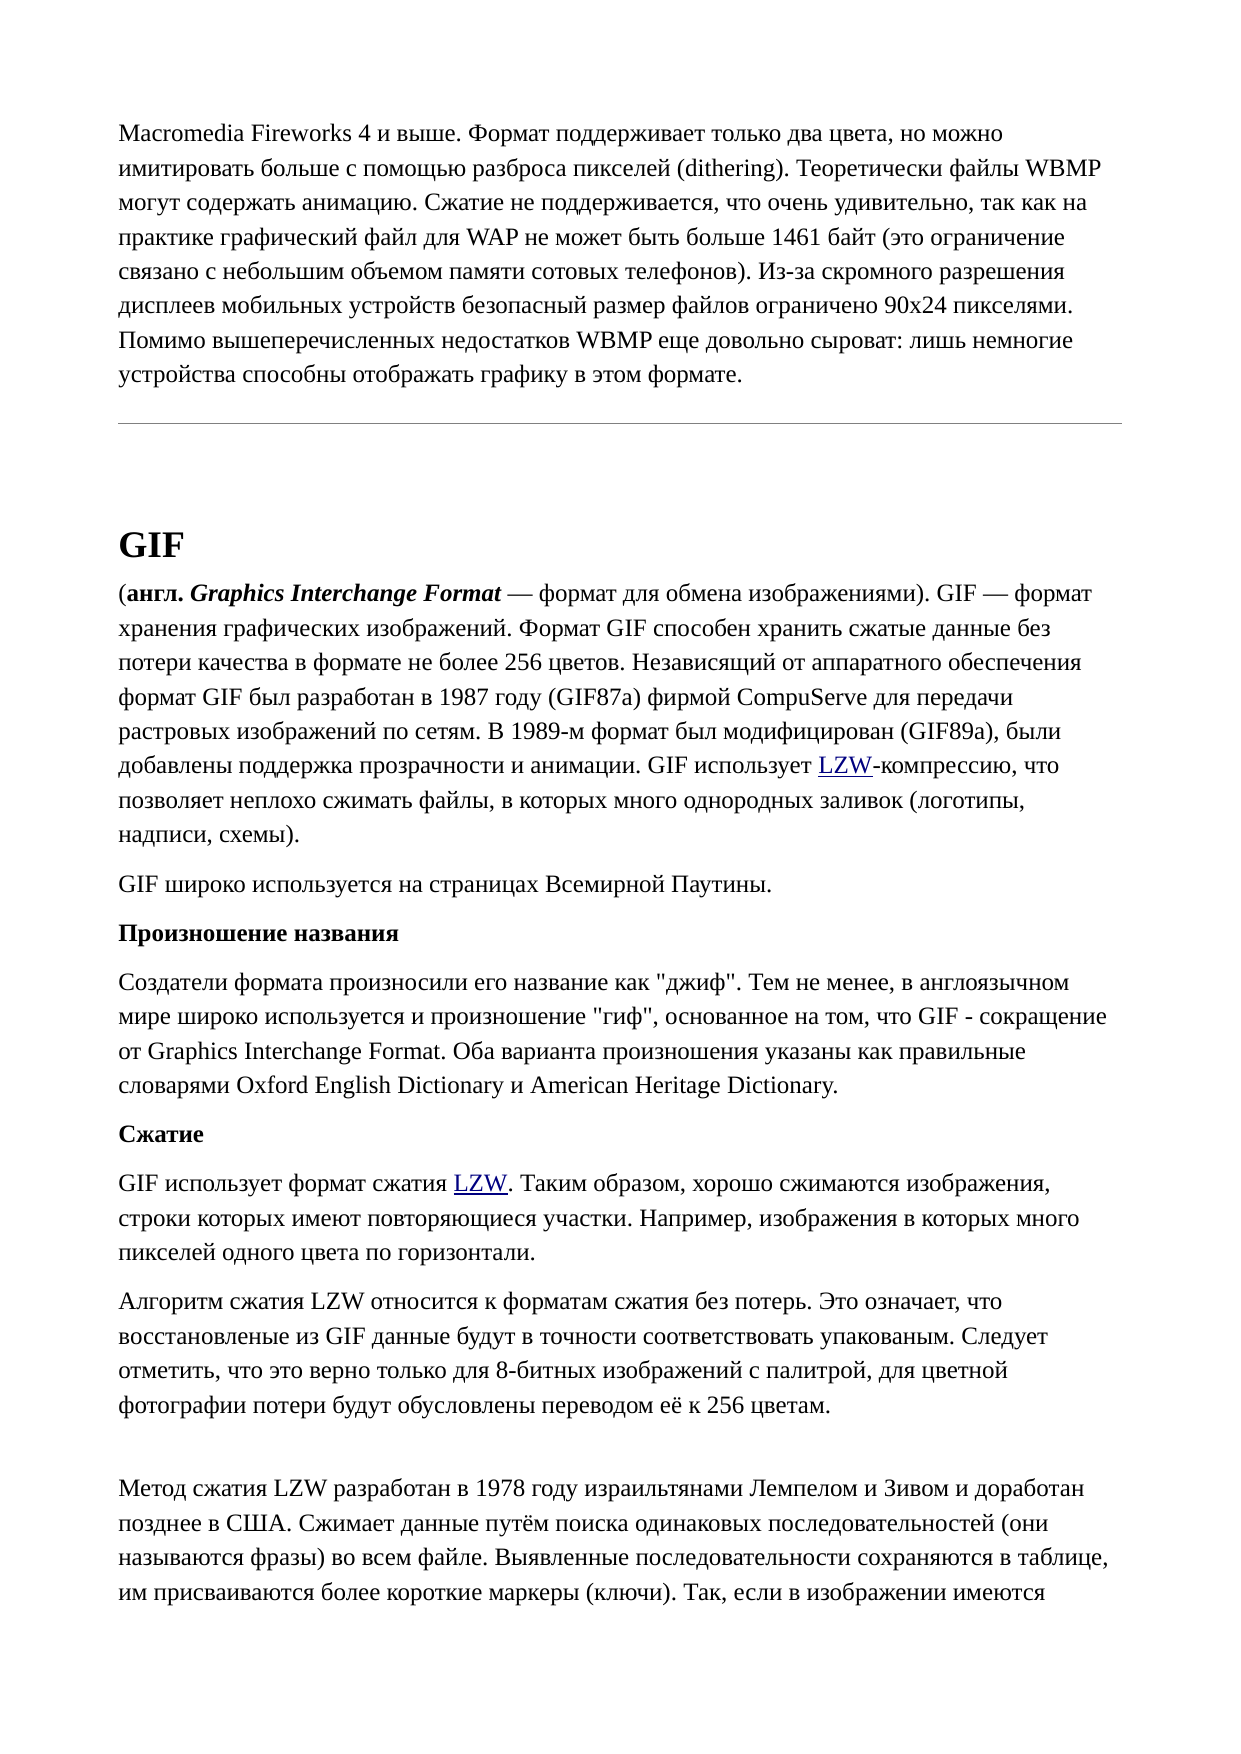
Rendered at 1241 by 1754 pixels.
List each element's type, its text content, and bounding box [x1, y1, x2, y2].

text GIF использует формат сжатия LZW. Таким образом, хорошо сжимаются изображения, строки которых имеют повторяющиеся участки. Например, изображения в которых много пикселей одного цвета по горизонтали. [118, 1168, 1122, 1266]
text Произношение названия [118, 918, 1122, 946]
text (англ. Graphics Interchange Format — формат для обмена изображениями). GIF — формат хранения графических изображений. Формат GIF способен хранить сжатые данные без потери качества в формате не более 256 цветов. Независящий от аппаратного обеспечения формат GIF был разработан в 1987 году (GIF87a) фирмой CompuServe для передачи растровых изображений по сетям. В 1989-м формат был модифицирован (GIF89a), были добавлены поддержка прозрачности и анимации. GIF использует LZW-компрессию, что позволяет неплохо сжимать файлы, в которых много однородных заливок (логотипы, надписи, схемы). [118, 578, 1122, 848]
text Алгоритм сжатия LZW относится к форматам сжатия без потерь. Это означает, что восстановленые из GIF данные будут в точности соответствовать упакованым. Следует отметить, что это верно только для 8-битных изображений с палитрой, для цветной фотографии потери будут обусловлены переводом её к 256 цветам. [118, 1286, 1122, 1418]
text Macromedia Fireworks 4 и выше. Формат поддерживает только два цвета, но можно имитировать больше с помощью разброса пикселей (dithering). Теоретически файлы WBMP могут содержать анимацию. Сжатие не поддерживается, что очень удивительно, так как на практике графический файл для WAP не может быть больше 1461 байт (это ограничение связано с небольшим объемом памяти сотовых телефонов). Из-за скромного разрешения дисплеев мобильных устройств безопасный размер файлов ограничено 90х24 пикселями. Помимо вышеперечисленных недостатков WBMP еще довольно сыроват: лишь немногие устройства способны отображать графику в этом формате. [118, 118, 1122, 388]
text Создатели формата произносили его название как "джиф". Тем не менее, в англоязычном мире широко используется и произношение "гиф", основанное на том, что GIF - сокращение от Graphics Interchange Format. Оба варианта произношения указаны как правильные словарями Oxford English Dictionary и American Heritage Dictionary. [118, 967, 1122, 1099]
text Сжатие [118, 1119, 1122, 1148]
subtitle GIF [118, 523, 1122, 566]
text GIF широко используется на страницах Всемирной Паутины. [118, 869, 1122, 897]
text Метод сжатия LZW разработан в 1978 году израильтянами Лемпелом и Зивом и доработан позднее в США. Сжимает данные путём поиска одинаковых последовательностей (они называются фразы) во всем файле. Выявленные последовательности сохраняются в таблице, им присваиваются более короткие маркеры (ключи). Так, если в изображении имеются [118, 1439, 1122, 1606]
